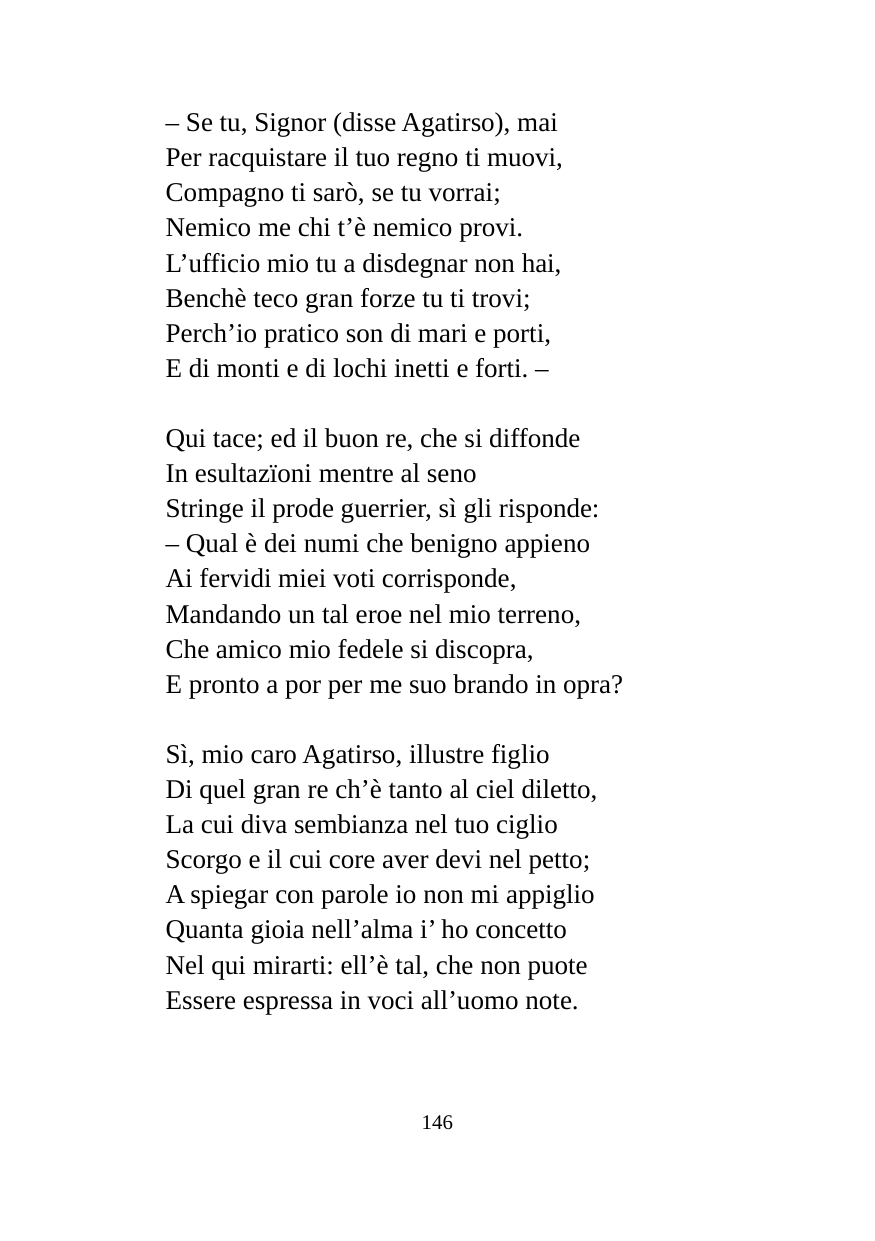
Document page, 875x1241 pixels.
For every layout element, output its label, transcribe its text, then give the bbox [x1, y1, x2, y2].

text Perch’io pratico son di mari e porti, [165, 317, 768, 348]
text Essere espressa in voci all’uomo note. [165, 984, 768, 1015]
text E di monti e di lochi inetti e forti. – [165, 352, 768, 383]
text A spiegar con parole io non mi appiglio [165, 878, 768, 910]
text Sì, mio caro Agatirso, illustre figlio [165, 738, 768, 769]
text Mandando un tal eroe nel mio terreno, [165, 598, 768, 629]
text Qui tace; ed il buon re, che si diffonde [165, 422, 768, 453]
text Di quel gran re ch’è tanto al ciel diletto, [165, 773, 768, 804]
text Stringe il prode guerrier, sì gli risponde: [165, 492, 768, 523]
text L’ufficio mio tu a disdegnar non hai, [165, 247, 768, 278]
text In esultazïoni mentre al seno [165, 457, 768, 488]
text Scorgo e il cui core aver devi nel petto; [165, 843, 768, 874]
text E pronto a por per me suo brando in opra? [165, 668, 768, 699]
text Per racquistare il tuo regno ti muovi, [165, 141, 768, 172]
text Nel qui mirarti: ell’è tal, che non puote [165, 949, 768, 980]
text Che amico mio fedele si discopra, [165, 633, 768, 664]
text Ai fervidi miei voti corrisponde, [165, 563, 768, 594]
text Compagno ti sarò, se tu vorrai; [165, 176, 768, 208]
text – Se tu, Signor (disse Agatirso), mai [165, 106, 768, 137]
text Quanta gioia nell’alma i’ ho concetto [165, 914, 768, 945]
text La cui diva sembianza nel tuo ciglio [165, 808, 768, 839]
text Benchè teco gran forze tu ti trovi; [165, 282, 768, 313]
text – Qual è dei numi che benigno appieno [165, 527, 768, 559]
text Nemico me chi t’è nemico provi. [165, 212, 768, 243]
